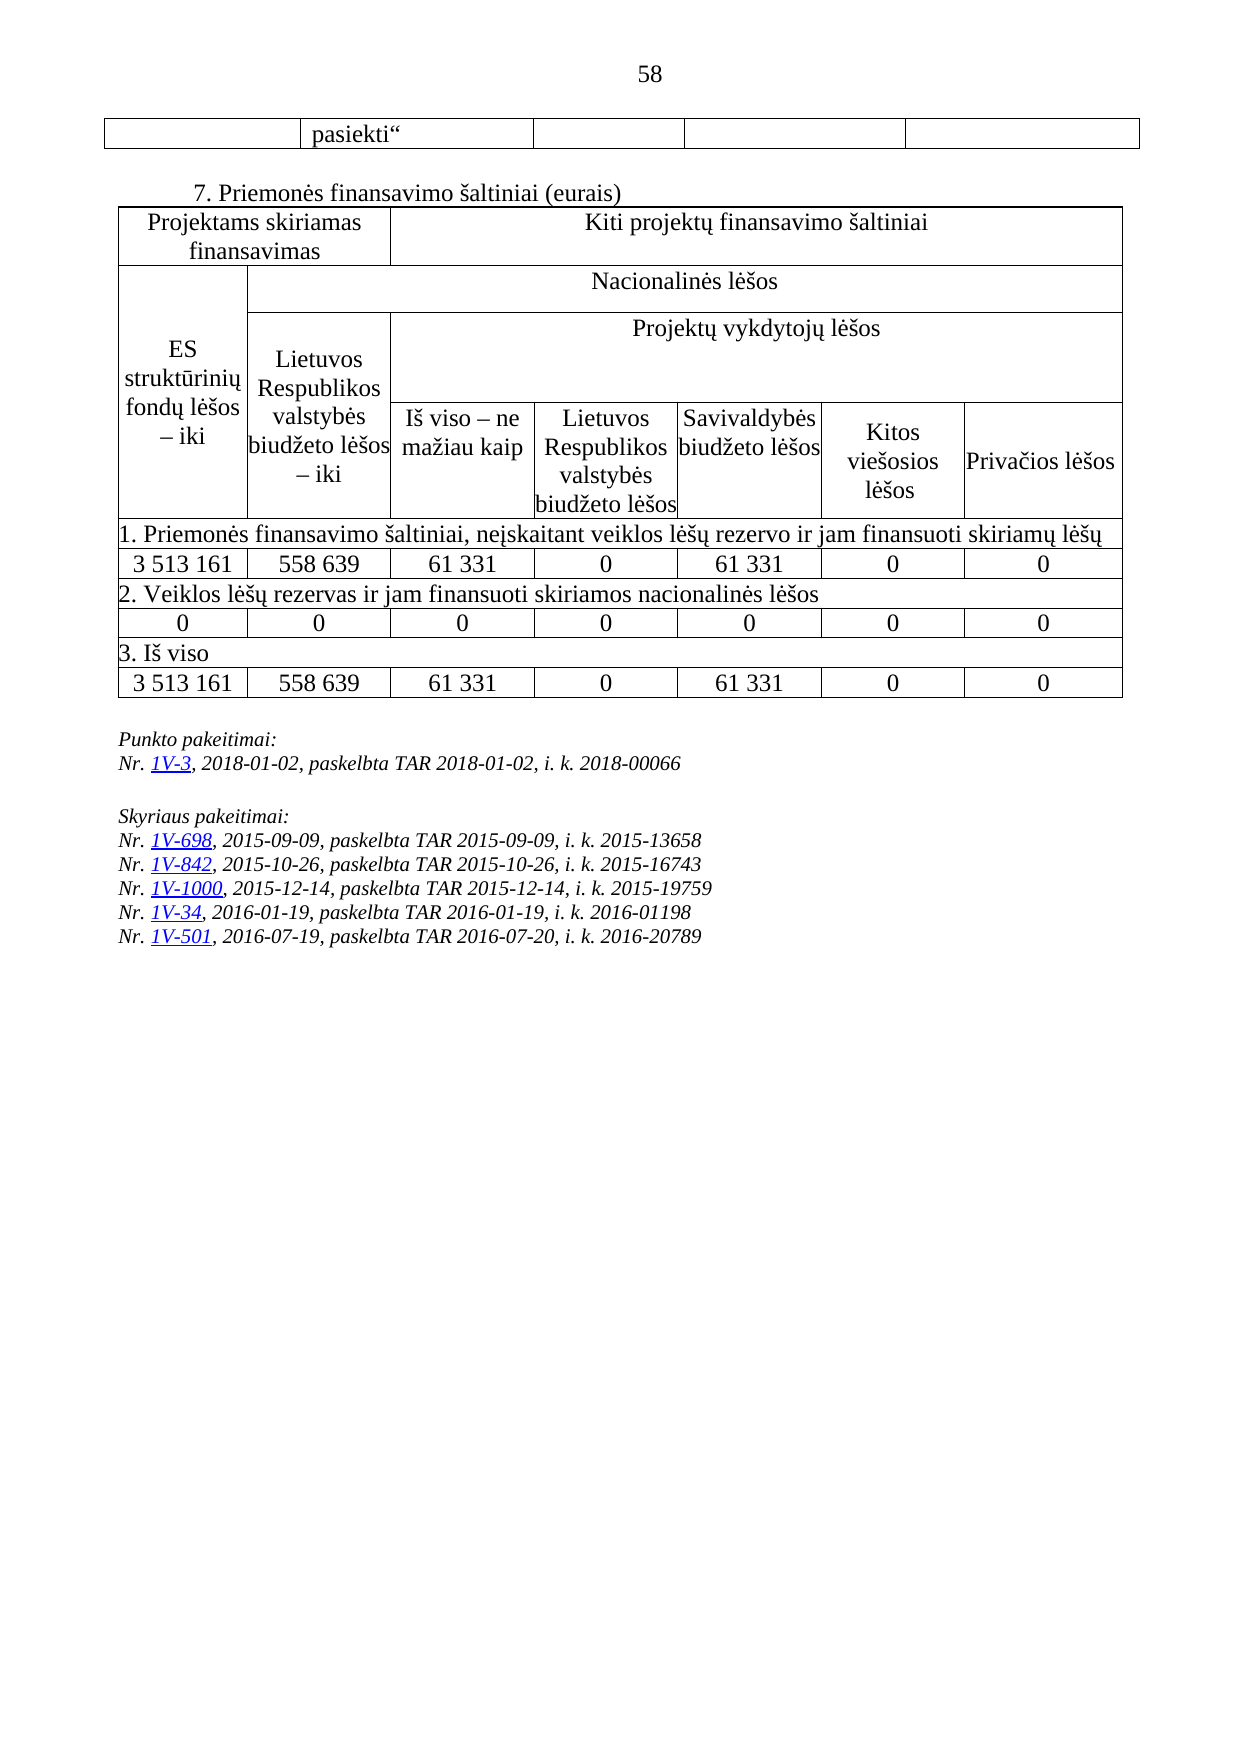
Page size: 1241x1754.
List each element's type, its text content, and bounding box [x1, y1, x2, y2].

table_cell 1. Priemonės finansavimo šaltiniai, neįskaitant veiklos lėšų rezervo ir jam finansuoti skiriamų lėšų [119, 519, 1122, 548]
table_cell 61 331 [391, 549, 534, 578]
table_cell 0 [822, 549, 964, 578]
table_cell [685, 119, 905, 148]
table_cell [906, 119, 1139, 148]
table_cell ES struktūrinių fondų lėšos – iki [119, 266, 247, 518]
table_cell Nacionalinės lėšos [248, 266, 1122, 312]
table_cell pasiekti“ [301, 119, 533, 148]
text Nr. 1V-842, 2015-10-26, paskelbta TAR 2015-10-26, i. k. 2015-16743 [118, 852, 1181, 876]
text Nr. 1V-698, 2015-09-09, paskelbta TAR 2015-09-09, i. k. 2015-13658 [118, 828, 1181, 852]
text Nr. 1V-1000, 2015-12-14, paskelbta TAR 2015-12-14, i. k. 2015-19759 [118, 876, 1181, 900]
text Punkto pakeitimai: [118, 727, 1181, 751]
table_cell Lietuvos Respublikos valstybės biudžeto lėšos – iki [248, 313, 390, 518]
table_cell Projektų vykdytojų lėšos [391, 313, 1122, 402]
table_cell Savivaldybės biudžeto lėšos [678, 403, 821, 518]
table_cell 558 639 [248, 668, 390, 697]
table_cell 2. Veiklos lėšų rezervas ir jam finansuoti skiriamos nacionalinės lėšos [119, 579, 1122, 607]
table_cell 0 [822, 668, 964, 697]
table_cell 0 [119, 609, 247, 637]
table_cell 0 [535, 668, 677, 697]
table_cell 3 513 161 [119, 668, 247, 697]
table_cell 0 [822, 609, 964, 637]
table_cell Iš viso – ne mažiau kaip [391, 403, 534, 518]
table_header Projektams skiriamas finansavimas [119, 208, 390, 265]
table_cell 0 [391, 609, 534, 637]
table_cell 0 [965, 549, 1122, 578]
table_cell 0 [965, 668, 1122, 697]
table_header Kiti projektų finansavimo šaltiniai [391, 208, 1122, 265]
text Nr. 1V-501, 2016-07-19, paskelbta TAR 2016-07-20, i. k. 2016-20789 [118, 924, 1181, 948]
table_cell 0 [678, 609, 821, 637]
table_cell [105, 119, 300, 148]
text Skyriaus pakeitimai: [118, 803, 1181, 828]
text 7. Priemonės finansavimo šaltiniai (eurais) [118, 178, 1181, 206]
table_cell [534, 119, 684, 148]
text Nr. 1V-3, 2018-01-02, paskelbta TAR 2018-01-02, i. k. 2018-00066 [118, 751, 1181, 775]
table_cell 3 513 161 [119, 549, 247, 578]
table_cell 61 331 [391, 668, 534, 697]
table_cell 0 [535, 609, 677, 637]
table_cell 3. Iš viso [119, 638, 1122, 667]
table_cell Kitos viešosios lėšos [822, 403, 964, 518]
table_cell 558 639 [248, 549, 390, 578]
table_cell Privačios lėšos [965, 403, 1122, 518]
table_cell 0 [248, 609, 390, 637]
table_cell 0 [535, 549, 677, 578]
table_cell 0 [965, 609, 1122, 637]
text Nr. 1V-34, 2016-01-19, paskelbta TAR 2016-01-19, i. k. 2016-01198 [118, 900, 1181, 924]
table_cell Lietuvos Respublikos valstybės biudžeto lėšos [535, 403, 677, 518]
table_cell 61 331 [678, 668, 821, 697]
table_cell 61 331 [678, 549, 821, 578]
